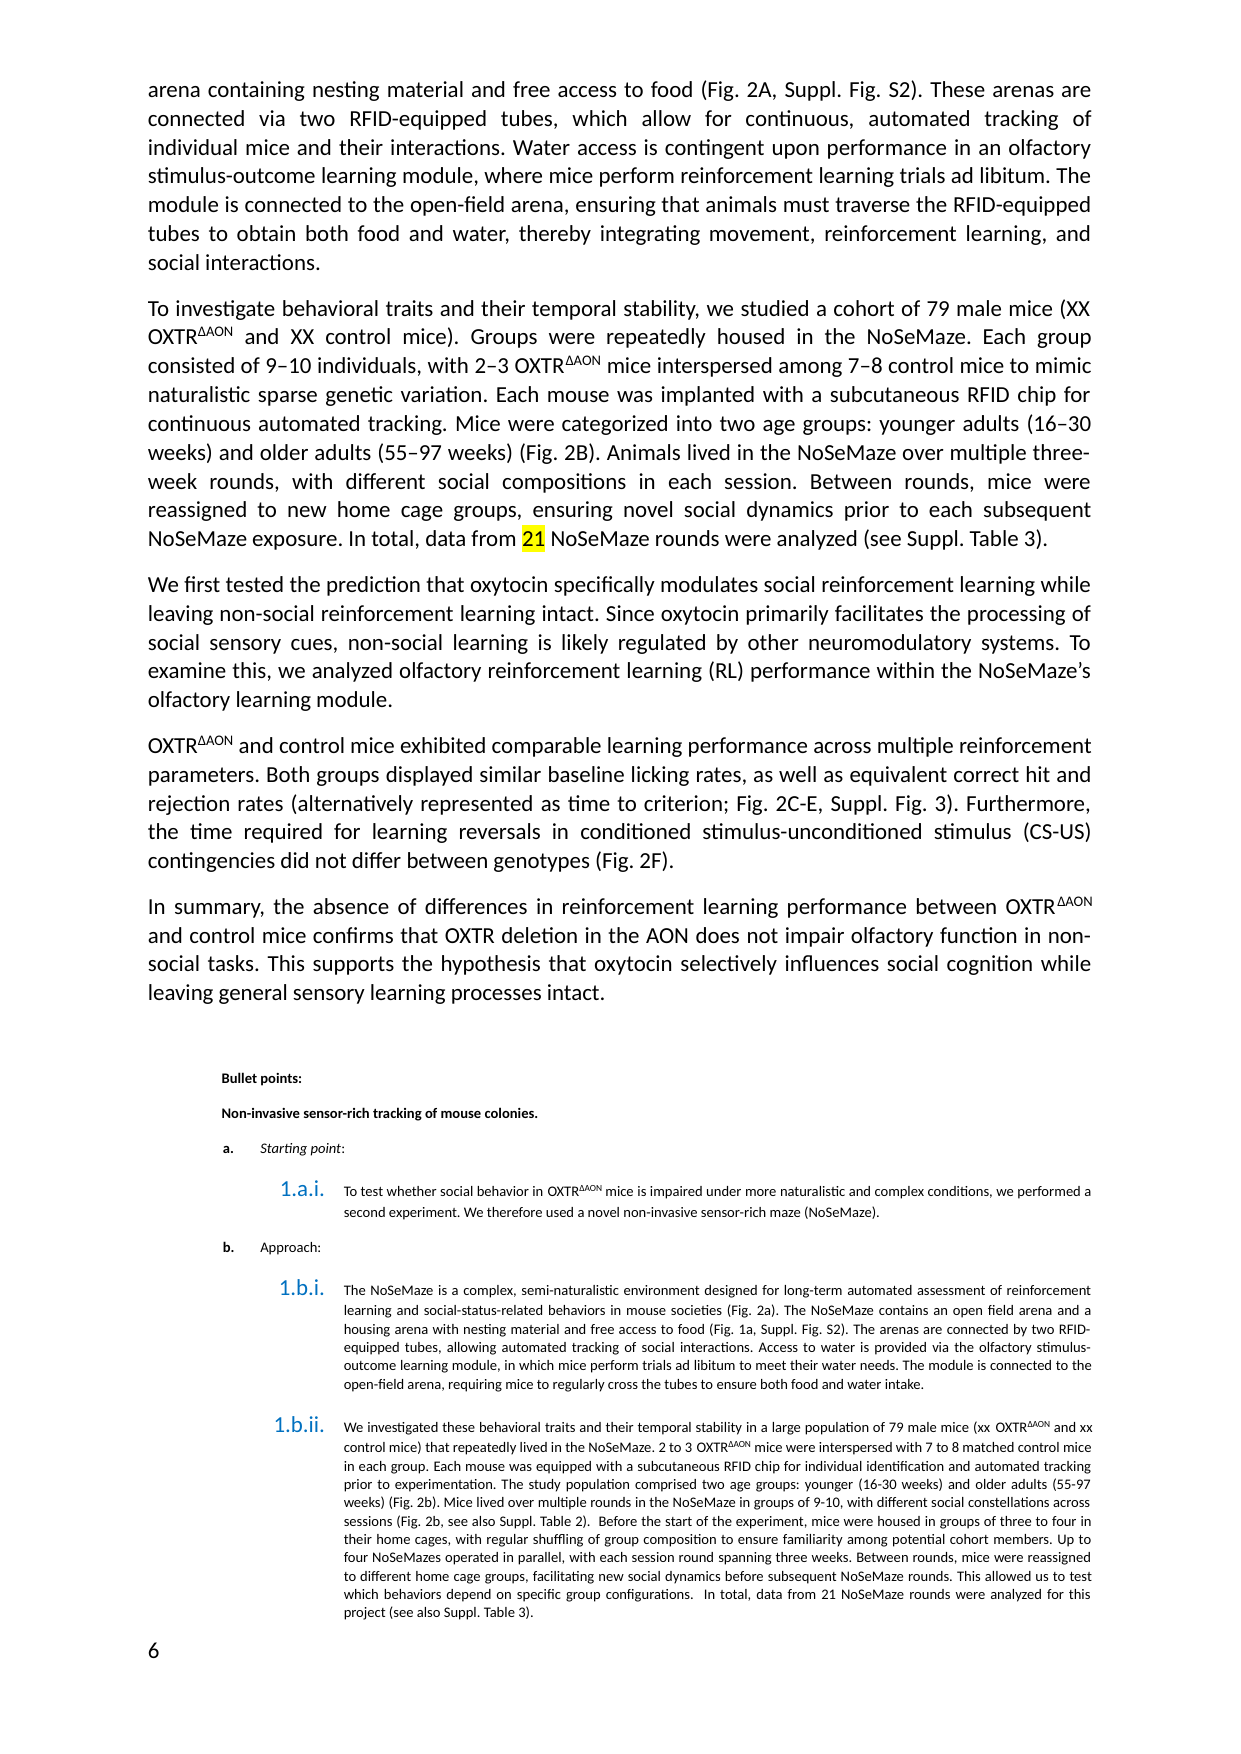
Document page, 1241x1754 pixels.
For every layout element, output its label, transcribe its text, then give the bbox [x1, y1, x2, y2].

text To investigate behavioral traits and their temporal stability, we studied a cohort of 79 male mice (XX OXTRΔAON and XX control mice). Groups were repeatedly housed in the NoSeMaze. Each group consisted of 9–10 individuals, with 2–3 OXTRΔAON mice interspersed among 7–8 control mice to mimic naturalistic sparse genetic variation. Each mouse was implanted with a subcutaneous RFID chip for continuous automated tracking. Mice were categorized into two age groups: younger adults (16–30 weeks) and older adults (55–97 weeks) (Fig. 2B). Animals lived in the NoSeMaze over multiple three-week rounds, with different social compositions in each session. Between rounds, mice were reassigned to new home cage groups, ensuring novel social dynamics prior to each subsequent NoSeMaze exposure. In total, data from 21 NoSeMaze rounds were analyzed (see Suppl. Table 3). [148, 294, 1093, 552]
text We first tested the prediction that oxytocin specifically modulates social reinforcement learning while leaving non-social reinforcement learning intact. Since oxytocin primarily facilitates the processing of social sensory cues, non-social learning is likely regulated by other neuromodulatory systems. To examine this, we analyzed olfactory reinforcement learning (RL) performance within the NoSeMaze’s olfactory learning module. [148, 570, 1093, 713]
text arena containing nesting material and free access to food (Fig. 2A, Suppl. Fig. S2). These arenas are connected via two RFID-equipped tubes, which allow for continuous, automated tracking of individual mice and their interactions. Water access is contingent upon performance in an olfactory stimulus-outcome learning module, where mice perform reinforcement learning trials ad libitum. The module is connected to the open-field arena, ensuring that animals must traverse the RFID-equipped tubes to obtain both food and water, thereby integrating movement, reinforcement learning, and social interactions. [148, 75, 1093, 276]
list The NoSeMaze is a complex, semi-naturalistic environment designed for long-term automated assessment of reinforcement learning and social-status-related behaviors in mouse societies (Fig. 2a). The NoSeMaze contains an open field arena and a housing arena with nesting material and free access to food (Fig. 1a, Suppl. Fig. S2). The arenas are connected by two RFID-equipped tubes, allowing automated tracking of social interactions. Access to water is provided via the olfactory stimulus-outcome learning module, in which mice perform trials ad libitum to meet their water needs. The module is connected to the open-field arena, requiring mice to regularly cross the tubes to ensure both food and water intake. [325, 1273, 1093, 1393]
text In summary, the absence of differences in reinforcement learning performance between OXTRΔAON and control mice confirms that OXTR deletion in the AON does not impair olfactory function in non-social tasks. This supports the hypothesis that oxytocin selectively influences social cognition while leaving general sensory learning processes intact. [148, 892, 1093, 1006]
list To test whether social behavior in OXTRΔAON mice is impaired under more naturalistic and complex conditions, we performed a second experiment. We therefore used a novel non-invasive sensor-rich maze (NoSeMaze). [325, 1174, 1093, 1221]
list We investigated these behavioral traits and their temporal stability in a large population of 79 male mice (xx OXTRΔAON and xx control mice) that repeatedly lived in the NoSeMaze. 2 to 3 OXTRΔAON mice were interspersed with 7 to 8 matched control mice in each group. Each mouse was equipped with a subcutaneous RFID chip for individual identification and automated tracking prior to experimentation. The study population comprised two age groups: younger (16-30 weeks) and older adults (55-97 weeks) (Fig. 2b). Mice lived over multiple rounds in the NoSeMaze in groups of 9-10, with different social constellations across sessions (Fig. 2b, see also Suppl. Table 2). Before the start of the experiment, mice were housed in groups of three to four in their home cages, with regular shuffling of group composition to ensure familiarity among potential cohort members. Up to four NoSeMazes operated in parallel, with each session round spanning three weeks. Between rounds, mice were reassigned to different home cage groups, facilitating new social dynamics before subsequent NoSeMaze rounds. This allowed us to test which behaviors depend on specific group configurations. In total, data from 21 NoSeMaze rounds were analyzed for this project (see also Suppl. Table 3). [325, 1410, 1093, 1621]
list Starting point: [223, 1139, 1093, 1157]
text Non-invasive sensor-rich tracking of mouse colonies. [148, 1104, 1093, 1122]
text Bullet points: [148, 1069, 1093, 1087]
list Approach: [223, 1238, 1093, 1256]
text OXTRΔAON and control mice exhibited comparable learning performance across multiple reinforcement parameters. Both groups displayed similar baseline licking rates, as well as equivalent correct hit and rejection rates (alternatively represented as time to criterion; Fig. 2C-E, Suppl. Fig. 3). Furthermore, the time required for learning reversals in conditioned stimulus-unconditioned stimulus (CS-US) contingencies did not differ between genotypes (Fig. 2F). [148, 731, 1093, 874]
